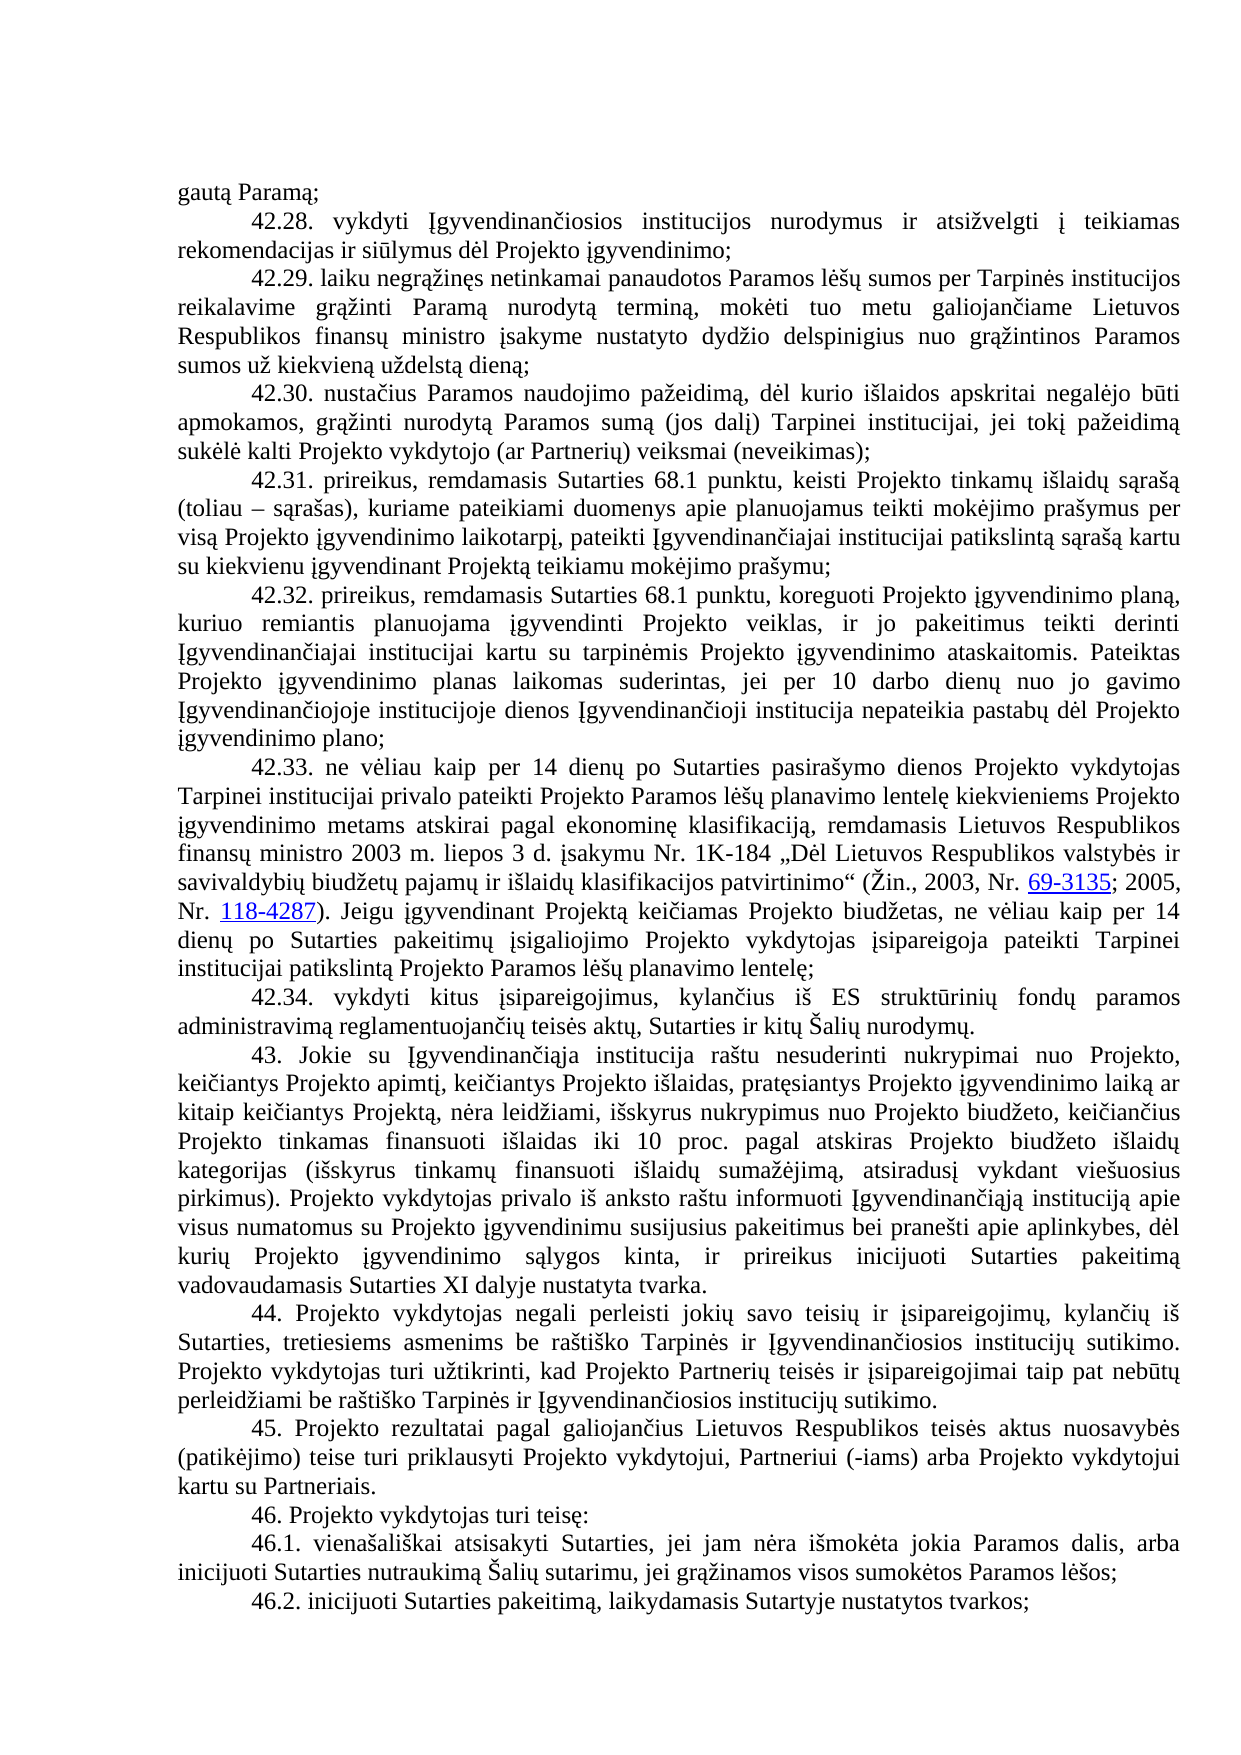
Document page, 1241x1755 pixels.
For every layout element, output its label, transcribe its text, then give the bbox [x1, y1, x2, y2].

text 44. Projekto vykdytojas negali perleisti jokių savo teisių ir įsipareigojimų, kylančių iš Sutarties, tretiesiems asmenims be raštiško Tarpinės ir Įgyvendinančiosios institucijų sutikimo. Projekto vykdytojas turi užtikrinti, kad Projekto Partnerių teisės ir įsipareigojimai taip pat nebūtų perleidžiami be raštiško Tarpinės ir Įgyvendinančiosios institucijų sutikimo. [177, 1298, 1181, 1413]
text 42.34. vykdyti kitus įsipareigojimus, kylančius iš ES struktūrinių fondų paramos administravimą reglamentuojančių teisės aktų, Sutarties ir kitų Šalių nurodymų. [177, 982, 1181, 1040]
text 46.1. vienašališkai atsisakyti Sutarties, jei jam nėra išmokėta jokia Paramos dalis, arba inicijuoti Sutarties nutraukimą Šalių sutarimu, jei grąžinamos visos sumokėtos Paramos lėšos; [177, 1528, 1181, 1586]
text 42.28. vykdyti Įgyvendinančiosios institucijos nurodymus ir atsižvelgti į teikiamas rekomendacijas ir siūlymus dėl Projekto įgyvendinimo; [177, 206, 1181, 263]
text 46.2. inicijuoti Sutarties pakeitimą, laikydamasis Sutartyje nustatytos tvarkos; [177, 1586, 1181, 1615]
text 46. Projekto vykdytojas turi teisę: [177, 1500, 1181, 1528]
text 42.29. laiku negrąžinęs netinkamai panaudotos Paramos lėšų sumos per Tarpinės institucijos reikalavime grąžinti Paramą nurodytą terminą, mokėti tuo metu galiojančiame Lietuvos Respublikos finansų ministro įsakyme nustatyto dydžio delspinigius nuo grąžintinos Paramos sumos už kiekvieną uždelstą dieną; [177, 263, 1181, 378]
text 45. Projekto rezultatai pagal galiojančius Lietuvos Respublikos teisės aktus nuosavybės (patikėjimo) teise turi priklausyti Projekto vykdytojui, Partneriui (-iams) arba Projekto vykdytojui kartu su Partneriais. [177, 1413, 1181, 1500]
text 42.30. nustačius Paramos naudojimo pažeidimą, dėl kurio išlaidos apskritai negalėjo būti apmokamos, grąžinti nurodytą Paramos sumą (jos dalį) Tarpinei institucijai, jei tokį pažeidimą sukėlė kalti Projekto vykdytojo (ar Partnerių) veiksmai (neveikimas); [177, 378, 1181, 465]
text 42.32. prireikus, remdamasis Sutarties 68.1 punktu, koreguoti Projekto įgyvendinimo planą, kuriuo remiantis planuojama įgyvendinti Projekto veiklas, ir jo pakeitimus teikti derinti Įgyvendinančiajai institucijai kartu su tarpinėmis Projekto įgyvendinimo ataskaitomis. Pateiktas Projekto įgyvendinimo planas laikomas suderintas, jei per 10 darbo dienų nuo jo gavimo Įgyvendinančiojoje institucijoje dienos Įgyvendinančioji institucija nepateikia pastabų dėl Projekto įgyvendinimo plano; [177, 580, 1181, 752]
text 43. Jokie su Įgyvendinančiąja institucija raštu nesuderinti nukrypimai nuo Projekto, keičiantys Projekto apimtį, keičiantys Projekto išlaidas, pratęsiantys Projekto įgyvendinimo laiką ar kitaip keičiantys Projektą, nėra leidžiami, išskyrus nukrypimus nuo Projekto biudžeto, keičiančius Projekto tinkamas finansuoti išlaidas iki 10 proc. pagal atskiras Projekto biudžeto išlaidų kategorijas (išskyrus tinkamų finansuoti išlaidų sumažėjimą, atsiradusį vykdant viešuosius pirkimus). Projekto vykdytojas privalo iš anksto raštu informuoti Įgyvendinančiąją instituciją apie visus numatomus su Projekto įgyvendinimu susijusius pakeitimus bei pranešti apie aplinkybes, dėl kurių Projekto įgyvendinimo sąlygos kinta, ir prireikus inicijuoti Sutarties pakeitimą vadovaudamasis Sutarties XI dalyje nustatyta tvarka. [177, 1040, 1181, 1298]
text 42.31. prireikus, remdamasis Sutarties 68.1 punktu, keisti Projekto tinkamų išlaidų sąrašą (toliau – sąrašas), kuriame pateikiami duomenys apie planuojamus teikti mokėjimo prašymus per visą Projekto įgyvendinimo laikotarpį, pateikti Įgyvendinančiajai institucijai patikslintą sąrašą kartu su kiekvienu įgyvendinant Projektą teikiamu mokėjimo prašymu; [177, 465, 1181, 580]
text gautą Paramą; [177, 177, 1181, 206]
text 42.33. ne vėliau kaip per 14 dienų po Sutarties pasirašymo dienos Projekto vykdytojas Tarpinei institucijai privalo pateikti Projekto Paramos lėšų planavimo lentelę kiekvieniems Projekto įgyvendinimo metams atskirai pagal ekonominę klasifikaciją, remdamasis Lietuvos Respublikos finansų ministro 2003 m. liepos 3 d. įsakymu Nr. 1K-184 „Dėl Lietuvos Respublikos valstybės ir savivaldybių biudžetų pajamų ir išlaidų klasifikacijos patvirtinimo“ (Žin., 2003, Nr. 69-3135; 2005, Nr. 118-4287). Jeigu įgyvendinant Projektą keičiamas Projekto biudžetas, ne vėliau kaip per 14 dienų po Sutarties pakeitimų įsigaliojimo Projekto vykdytojas įsipareigoja pateikti Tarpinei institucijai patikslintą Projekto Paramos lėšų planavimo lentelę; [177, 752, 1181, 982]
